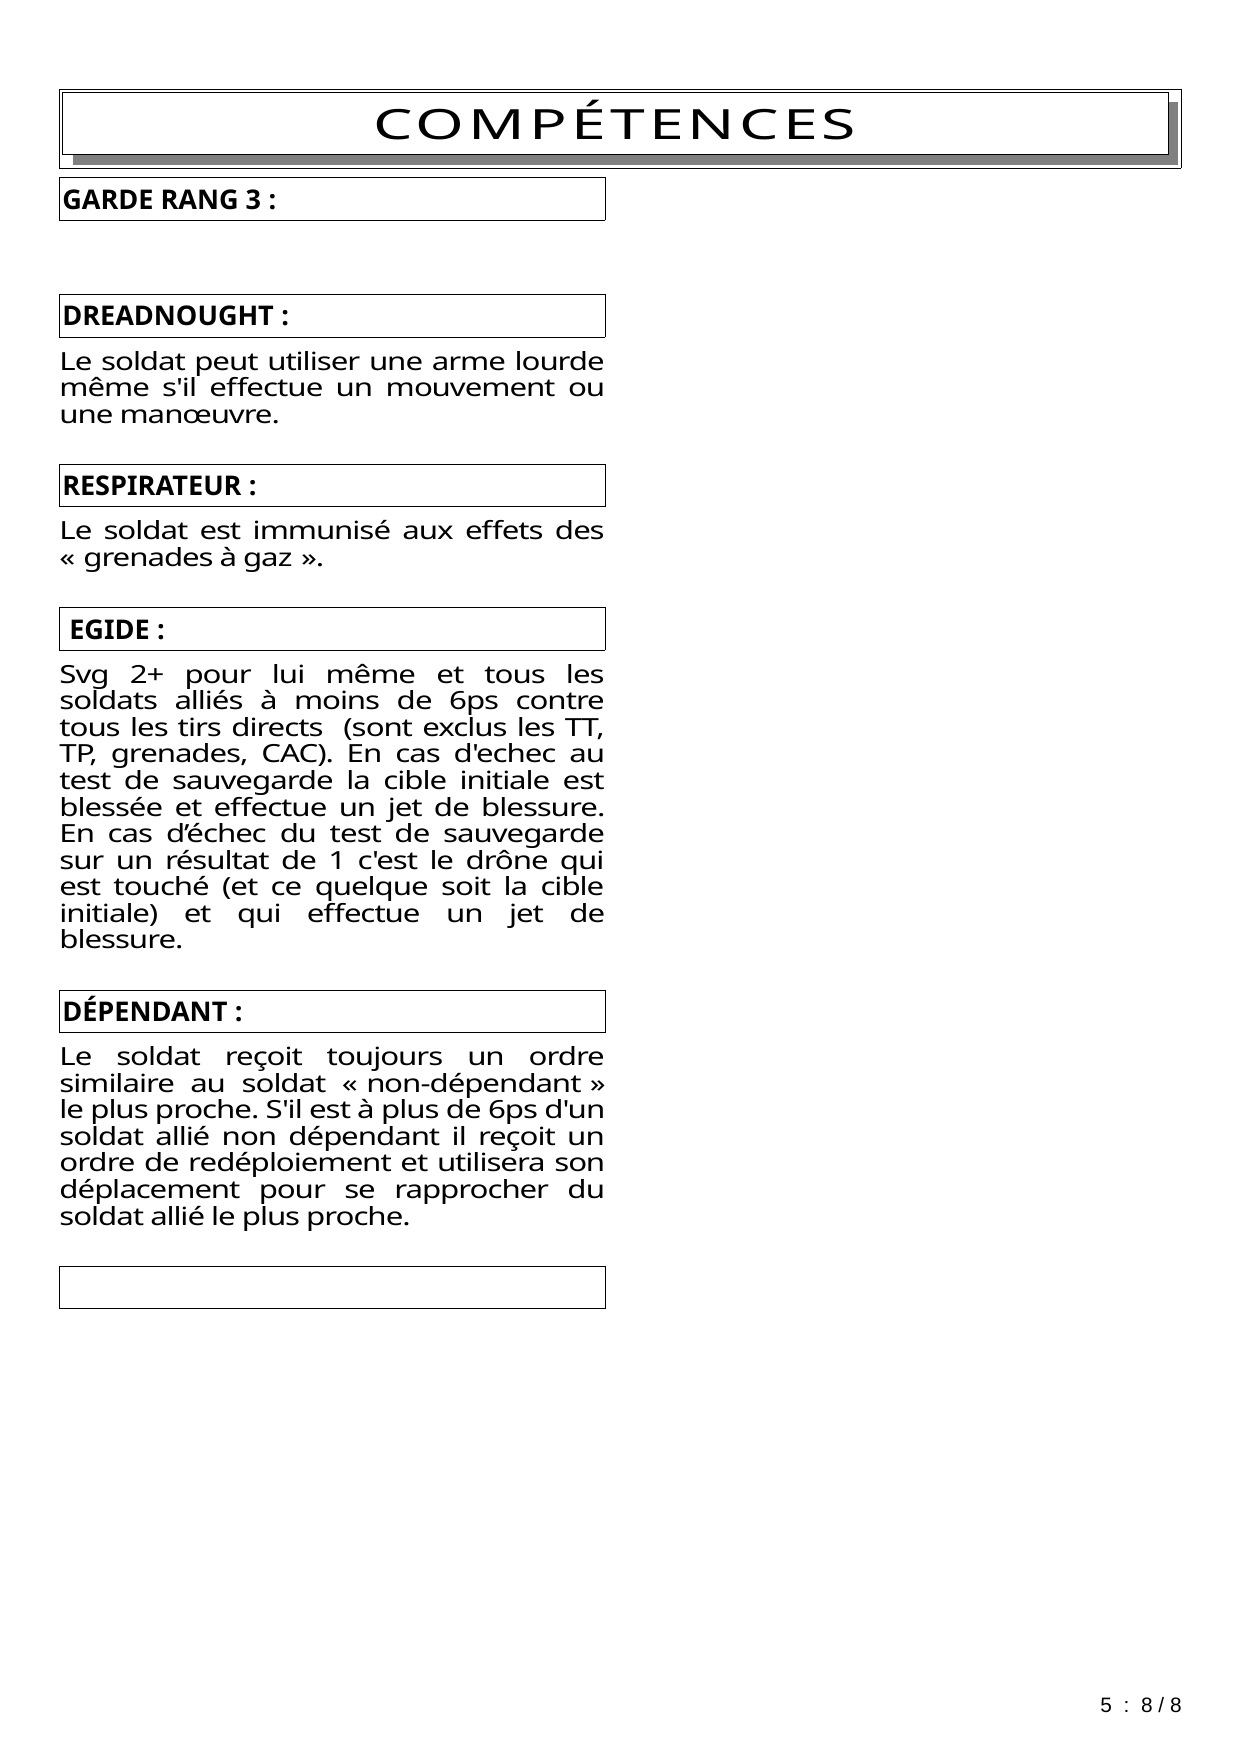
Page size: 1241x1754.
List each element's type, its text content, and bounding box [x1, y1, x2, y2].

title RESPIRATEUR : [60, 465, 605, 506]
title Dépendant : [60, 991, 605, 1032]
title Dreadnought : [60, 295, 605, 337]
text Le soldat peut utiliser une arme lourde même s'il effectue un mouvement ou une manœuvre. [59, 349, 605, 428]
text Le soldat reçoit toujours un ordre similaire au soldat « non-dépendant » le plus proche. S'il est à plus de 6ps d'un soldat allié non dépendant il reçoit un ordre de redéploiement et utilisera son déplacement pour se rapprocher du soldat allié le plus proche. [59, 1044, 605, 1230]
text Le soldat est immunisé aux effets des « grenades à gaz ». [59, 518, 605, 572]
title Garde rang 3 : [60, 178, 605, 220]
title EGIDE : [60, 608, 605, 650]
text Svg 2+ pour lui même et tous les soldats alliés à moins de 6ps contre tous les tirs directs (sont exclus les TT, TP, grenades, CAC). En cas d'echec au test de sauvegarde la cible initiale est blessée et effectue un jet de blessure. En cas d’échec du test de sauvegarde sur un résultat de 1 c'est le drône qui est touché (et ce quelque soit la cible initiale) et qui effectue un jet de blessure. [59, 662, 605, 954]
